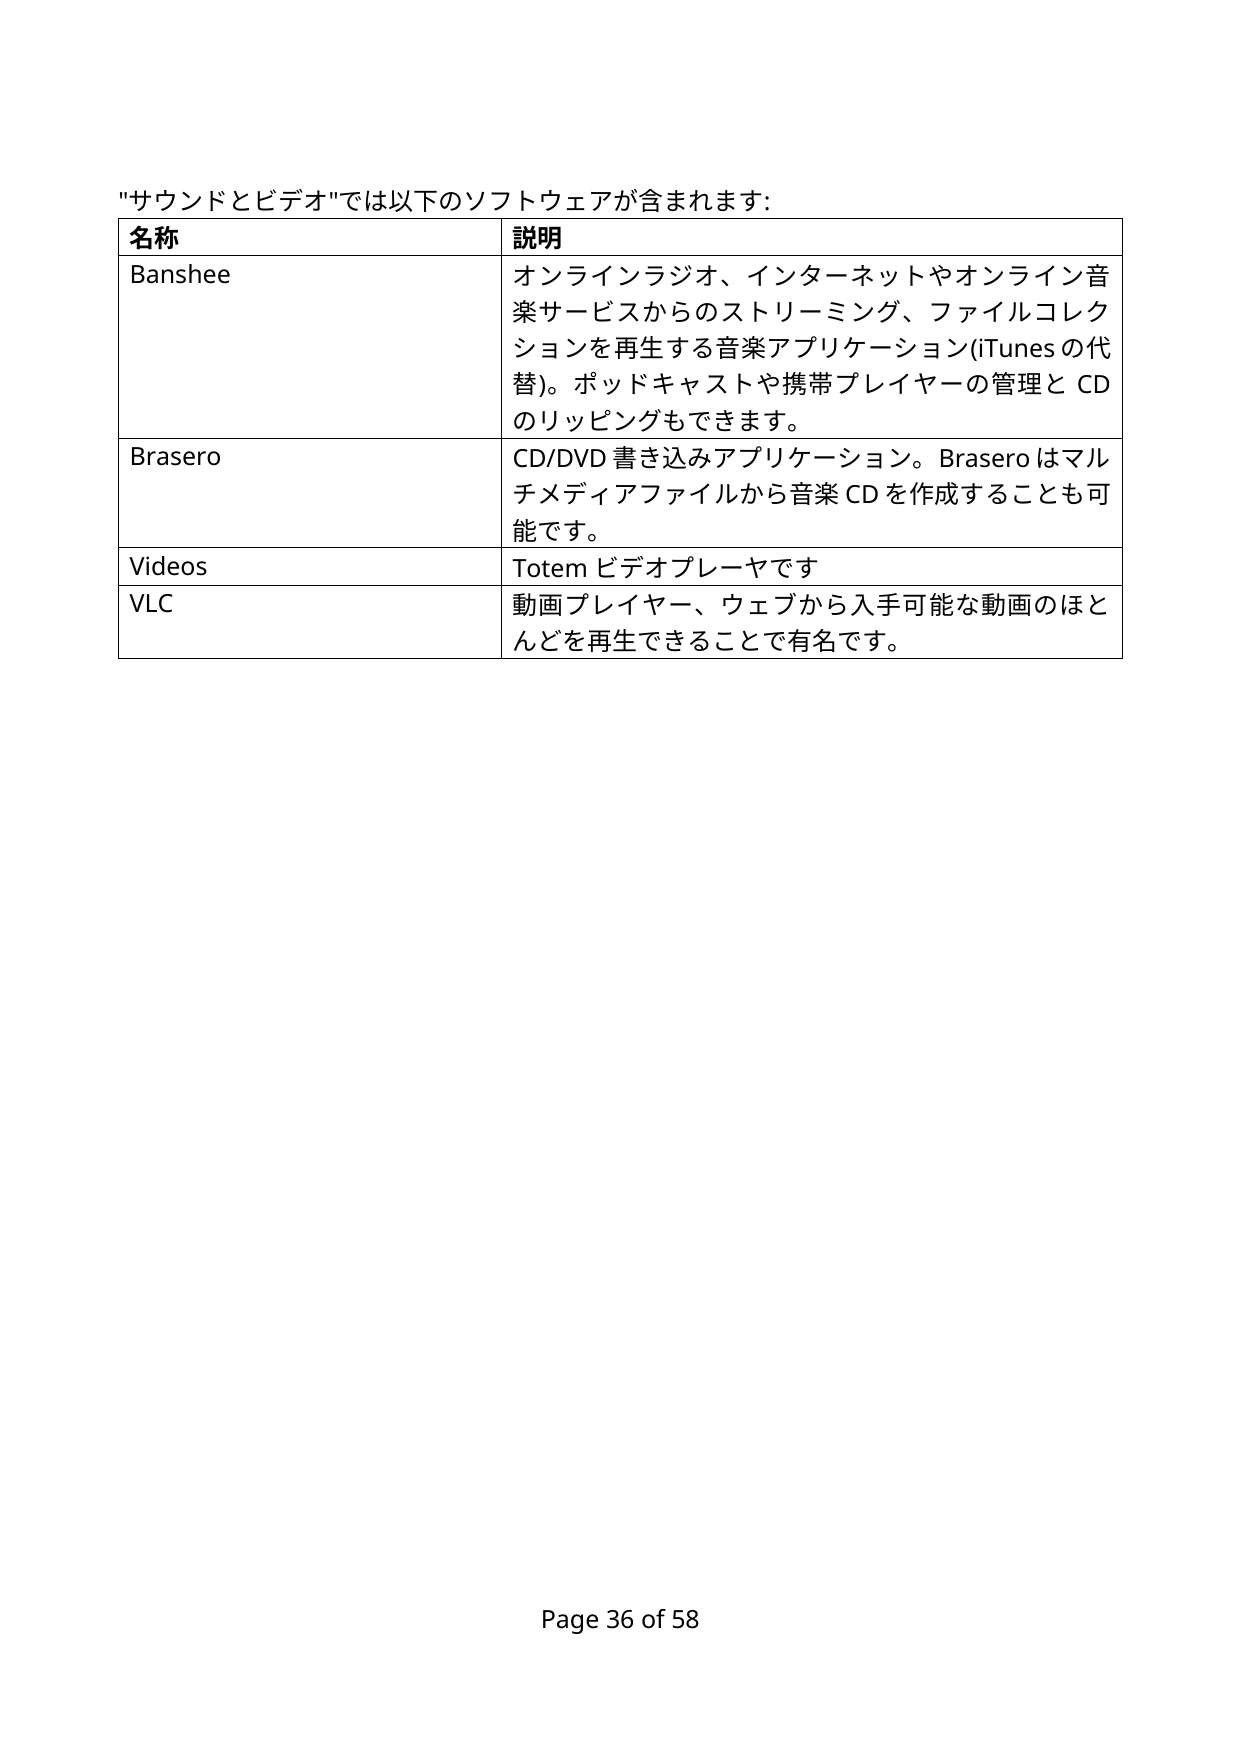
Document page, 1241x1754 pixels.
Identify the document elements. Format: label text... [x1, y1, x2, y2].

table_header 説明 [502, 219, 1122, 255]
table_cell VLC [119, 586, 501, 658]
table_cell Videos [119, 548, 501, 584]
text "サウンドとビデオ"では以下のソフトウェアが含まれます: [118, 182, 1122, 218]
table_cell CD/DVD書き込みアプリケーション。Braseroはマルチメディアファイルから音楽CDを作成することも可能です。 [502, 439, 1122, 547]
table_cell 動画プレイヤー、ウェブから入手可能な動画のほとんどを再生できることで有名です。 [502, 586, 1122, 658]
table_cell Totem ビデオプレーヤです [502, 548, 1122, 584]
table_cell オンラインラジオ、インターネットやオンライン音楽サービスからのストリーミング、ファイルコレクションを再生する音楽アプリケーション(iTunesの代替)。ポッドキャストや携帯プレイヤーの管理とCDのリッピングもできます。 [502, 256, 1122, 437]
table_cell Brasero [119, 439, 501, 547]
table_cell Banshee [119, 256, 501, 437]
table_header 名称 [119, 219, 501, 255]
